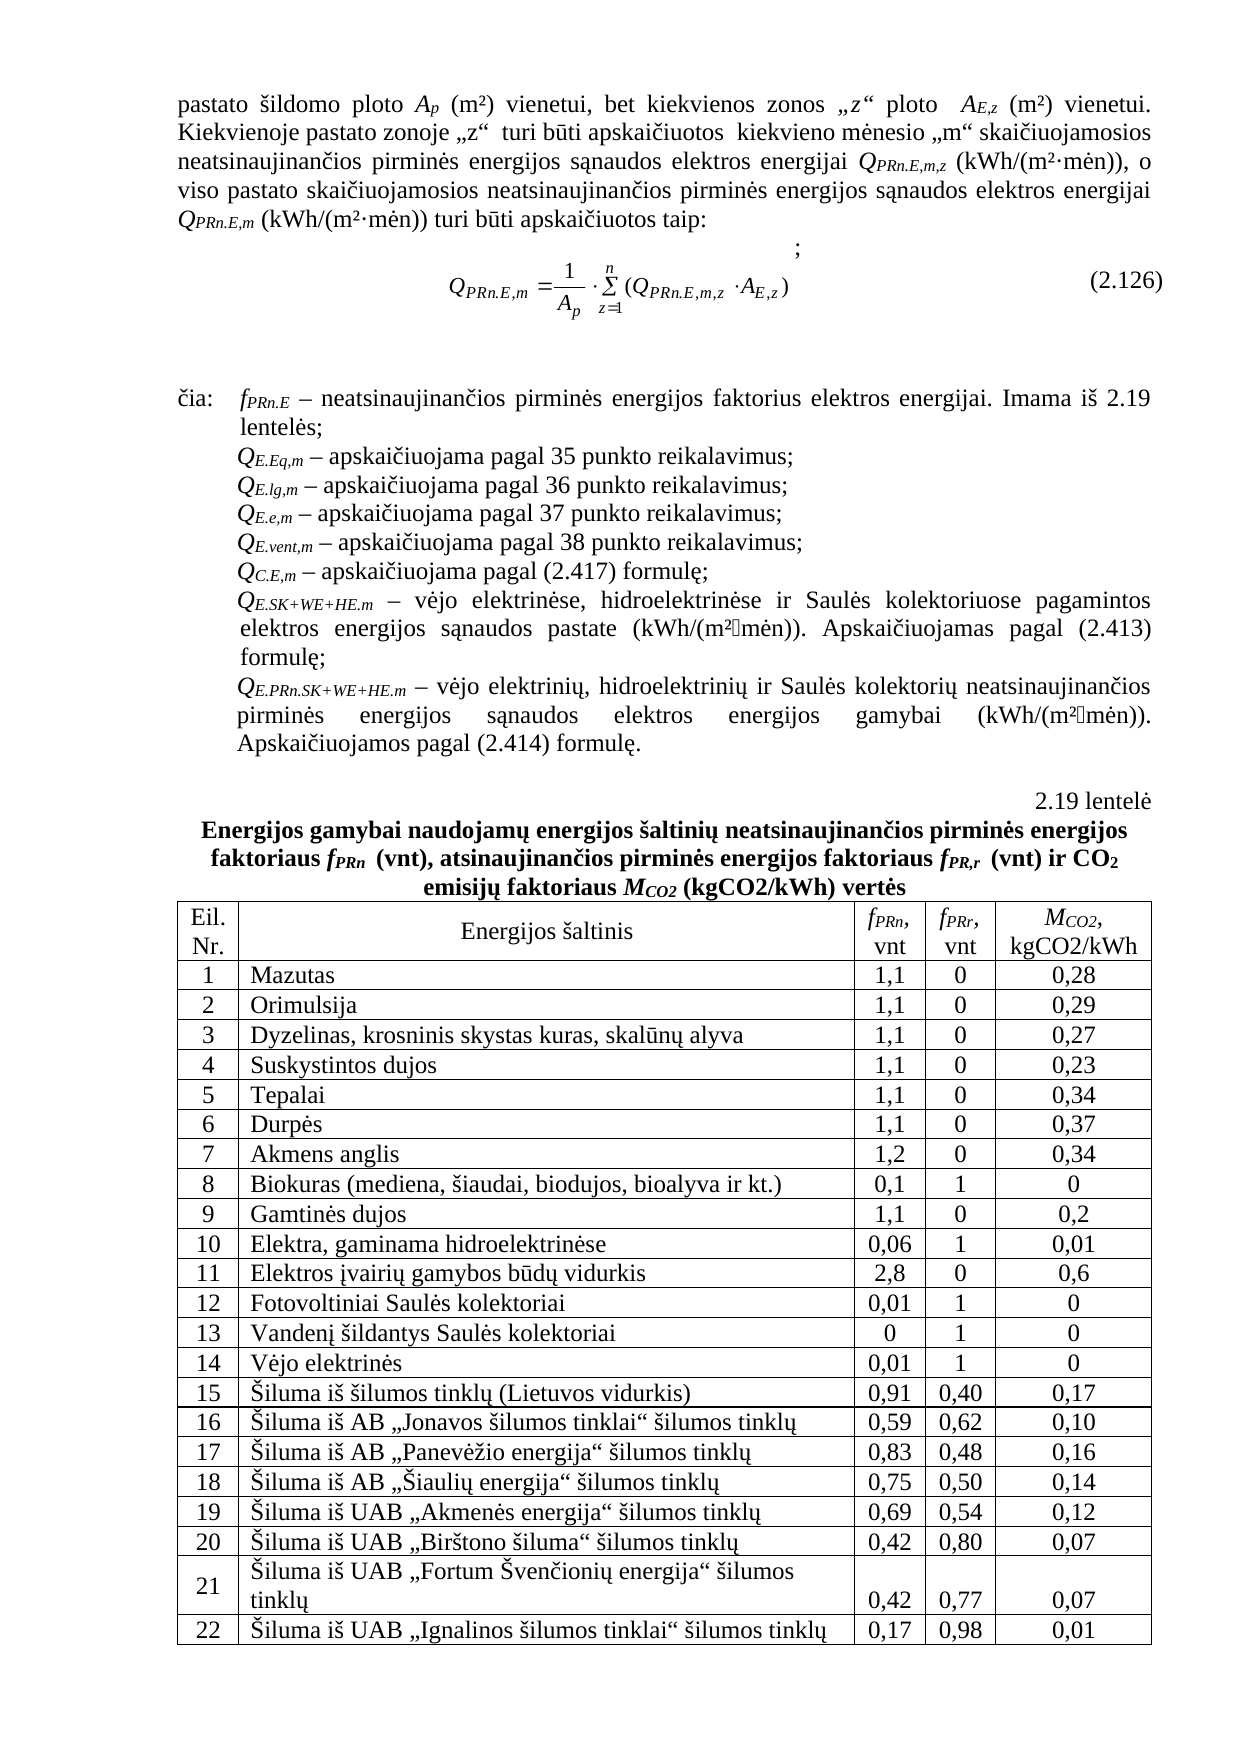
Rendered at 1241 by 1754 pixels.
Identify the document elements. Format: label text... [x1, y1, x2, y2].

table_cell 0,27 [996, 1020, 1151, 1049]
text QE.vent,m – apskaičiuojama pagal 38 punkto reikalavimus; [237, 527, 1152, 556]
table_cell 2,8 [855, 1259, 925, 1287]
table_cell 0,29 [996, 990, 1151, 1019]
table_cell 0,48 [926, 1437, 995, 1466]
table_cell Vėjo elektrinės [239, 1348, 854, 1377]
table_cell 1 [926, 1288, 995, 1317]
text QE.PRn.SK+WE+HE.m – vėjo elektrinių, hidroelektrinių ir Saulės kolektorių neatsinaujinančios pirminės energijos sąnaudos elektros energijos gamybai (kWh/(m²mėn)). Apskaičiuojamos pagal (2.414) formulę. [237, 671, 1152, 757]
table_cell 15 [178, 1378, 238, 1406]
table_cell 0,06 [855, 1229, 925, 1257]
table_cell 0 [926, 1050, 995, 1079]
table_cell 0 [926, 961, 995, 989]
table_cell 0 [996, 1348, 1151, 1377]
table_cell 0 [926, 1080, 995, 1108]
text QE.lg,m – apskaičiuojama pagal 36 punkto reikalavimus; [237, 470, 1152, 498]
table_cell 0 [926, 1020, 995, 1049]
table_cell 1 [178, 961, 238, 989]
table_cell 4 [178, 1050, 238, 1079]
text QE.Eq,m – apskaičiuojama pagal 35 punkto reikalavimus; [237, 441, 1152, 470]
table_cell Suskystintos dujos [239, 1050, 854, 1079]
table_cell 0,50 [926, 1467, 995, 1496]
table_cell 0 [996, 1288, 1151, 1317]
table_cell 1,1 [855, 1050, 925, 1079]
table_header fPRr, vnt [926, 902, 995, 959]
table_cell Fotovoltiniai Saulės kolektoriai [239, 1288, 854, 1317]
table_cell 0,80 [926, 1527, 995, 1555]
table_cell Durpės [239, 1110, 854, 1138]
table_header ; [177, 233, 1070, 326]
table_cell 0,14 [996, 1467, 1151, 1496]
table_cell 0,91 [855, 1378, 925, 1406]
text QC.E,m – apskaičiuojama pagal (2.417) formulę; [237, 556, 1152, 585]
table_cell Elektra, gaminama hidroelektrinėse [239, 1229, 854, 1257]
table_cell Šiluma iš UAB „Fortum Švenčionių energija“ šilumos tinklų [239, 1556, 854, 1614]
text čia: fPRn.E – neatsinaujinančios pirminės energijos faktorius elektros energijai. Imama iš 2.19 lentelės; [177, 383, 1152, 441]
table_cell 0,01 [855, 1288, 925, 1317]
table_header Energijos šaltinis [239, 902, 854, 959]
table_cell 1,1 [855, 1110, 925, 1138]
table_cell 0,34 [996, 1139, 1151, 1168]
table_cell 0,34 [996, 1080, 1151, 1108]
table_cell 0 [855, 1318, 925, 1347]
table_cell 0,40 [926, 1378, 995, 1406]
table_cell 6 [178, 1110, 238, 1138]
table_cell Šiluma iš AB „Jonavos šilumos tinklai“ šilumos tinklų [239, 1408, 854, 1436]
table_cell 0 [926, 1110, 995, 1138]
table_cell 0,37 [996, 1110, 1151, 1138]
table_cell 0,07 [996, 1556, 1151, 1614]
table_cell 0,62 [926, 1408, 995, 1436]
table_cell 0,10 [996, 1408, 1151, 1436]
table_cell 20 [178, 1527, 238, 1555]
table_cell 0 [926, 1139, 995, 1168]
table_cell Šiluma iš AB „Panevėžio energija“ šilumos tinklų [239, 1437, 854, 1466]
table_cell 1 [926, 1169, 995, 1198]
text QE.SK+WE+HE.m – vėjo elektrinėse, hidroelektrinėse ir Saulės kolektoriuose pagamintos elektros energijos sąnaudos pastate (kWh/(m²mėn)). Apskaičiuojamas pagal (2.413) formulę; [237, 585, 1152, 671]
table_cell 0,01 [996, 1615, 1151, 1644]
table_cell 0,69 [855, 1497, 925, 1526]
table_cell 8 [178, 1169, 238, 1198]
table_cell 0,54 [926, 1497, 995, 1526]
table_cell 0,42 [855, 1556, 925, 1614]
table_cell 0,77 [926, 1556, 995, 1614]
table_cell 1,1 [855, 1020, 925, 1049]
table_cell 7 [178, 1139, 238, 1168]
table_cell Šiluma iš UAB „Ignalinos šilumos tinklai“ šilumos tinklų [239, 1615, 854, 1644]
table_cell Dyzelinas, krosninis skystas kuras, skalūnų alyva [239, 1020, 854, 1049]
table_cell 18 [178, 1467, 238, 1496]
table_cell Orimulsija [239, 990, 854, 1019]
table_cell 16 [178, 1408, 238, 1436]
table_cell 0,98 [926, 1615, 995, 1644]
table_cell 22 [178, 1615, 238, 1644]
table_cell 1,1 [855, 961, 925, 989]
table_cell 0,17 [855, 1615, 925, 1644]
table_cell 5 [178, 1080, 238, 1108]
table_cell Šiluma iš šilumos tinklų (Lietuvos vidurkis) [239, 1378, 854, 1406]
table_cell 12 [178, 1288, 238, 1317]
table_cell 21 [178, 1556, 238, 1614]
table_cell 0,42 [855, 1527, 925, 1555]
table_cell Biokuras (mediena, šiaudai, biodujos, bioalyva ir kt.) [239, 1169, 854, 1198]
table_cell 0,01 [855, 1348, 925, 1377]
table_cell 1 [926, 1229, 995, 1257]
table_header MCO2, kgCO2/kWh [996, 902, 1151, 959]
table_cell 0 [926, 1259, 995, 1287]
table_cell Vandenį šildantys Saulės kolektoriai [239, 1318, 854, 1347]
table_cell 0,17 [996, 1378, 1151, 1406]
table_cell 3 [178, 1020, 238, 1049]
table_cell 1 [926, 1318, 995, 1347]
table_cell 1,1 [855, 1199, 925, 1228]
table_cell Šiluma iš UAB „Birštono šiluma“ šilumos tinklų [239, 1527, 854, 1555]
table_cell 0,83 [855, 1437, 925, 1466]
table_cell 14 [178, 1348, 238, 1377]
table_cell 2 [178, 990, 238, 1019]
text QE.e,m – apskaičiuojama pagal 37 punkto reikalavimus; [237, 498, 1152, 527]
table_cell 0,28 [996, 961, 1151, 989]
table_cell 0,2 [996, 1199, 1151, 1228]
table_cell 1,1 [855, 990, 925, 1019]
table_cell 19 [178, 1497, 238, 1526]
table_cell Gamtinės dujos [239, 1199, 854, 1228]
table_cell Akmens anglis [239, 1139, 854, 1168]
table_cell 0 [996, 1318, 1151, 1347]
table_cell Šiluma iš UAB „Akmenės energija“ šilumos tinklų [239, 1497, 854, 1526]
table_cell 0,1 [855, 1169, 925, 1198]
table_header Eil. Nr. [178, 902, 238, 959]
table_cell 0,12 [996, 1497, 1151, 1526]
table_cell 0,6 [996, 1259, 1151, 1287]
table_cell 1,2 [855, 1139, 925, 1168]
table_header (2.126) [1070, 233, 1174, 326]
table_cell 13 [178, 1318, 238, 1347]
table_cell 11 [178, 1259, 238, 1287]
table_cell 17 [178, 1437, 238, 1466]
table_cell 0 [926, 1199, 995, 1228]
table_cell Elektros įvairių gamybos būdų vidurkis [239, 1259, 854, 1287]
table_cell 0 [996, 1169, 1151, 1198]
text Energijos gamybai naudojamų energijos šaltinių neatsinaujinančios pirminės energijos faktoriaus fPRn (vnt), atsinaujinančios pirminės energijos faktoriaus fPR,r (vnt) ir CO2 emisijų faktoriaus MCO2 (kgCO2/kWh) vertės [177, 815, 1152, 901]
table_cell Šiluma iš AB „Šiaulių energija“ šilumos tinklų [239, 1467, 854, 1496]
table_cell 9 [178, 1199, 238, 1228]
table_header fPRn, vnt [855, 902, 925, 959]
table_cell Tepalai [239, 1080, 854, 1108]
table_cell 1,1 [855, 1080, 925, 1108]
table_cell 10 [178, 1229, 238, 1257]
table_cell 0,07 [996, 1527, 1151, 1555]
table_cell 0 [926, 990, 995, 1019]
table_cell 0,01 [996, 1229, 1151, 1257]
table_cell Mazutas [239, 961, 854, 989]
text pastato šildomo ploto Ap (m²) vienetui, bet kiekvienos zonos „z“ ploto AE,z (m²) vienetui. Kiekvienoje pastato zonoje „z“ turi būti apskaičiuotos kiekvieno mėnesio „m“ skaičiuojamosios neatsinaujinančios pirminės energijos sąnaudos elektros energijai QPRn.E,m,z (kWh/(m²·mėn)), o viso pastato skaičiuojamosios neatsinaujinančios pirminės energijos sąnaudos elektros energijai QPRn.E,m (kWh/(m²·mėn)) turi būti apskaičiuotos taip: [177, 89, 1152, 232]
table_cell 0,59 [855, 1408, 925, 1436]
table_cell 1 [926, 1348, 995, 1377]
table_cell 0,16 [996, 1437, 1151, 1466]
text 2.19 lentelė [177, 786, 1152, 815]
table_cell 0,23 [996, 1050, 1151, 1079]
table_cell 0,75 [855, 1467, 925, 1496]
